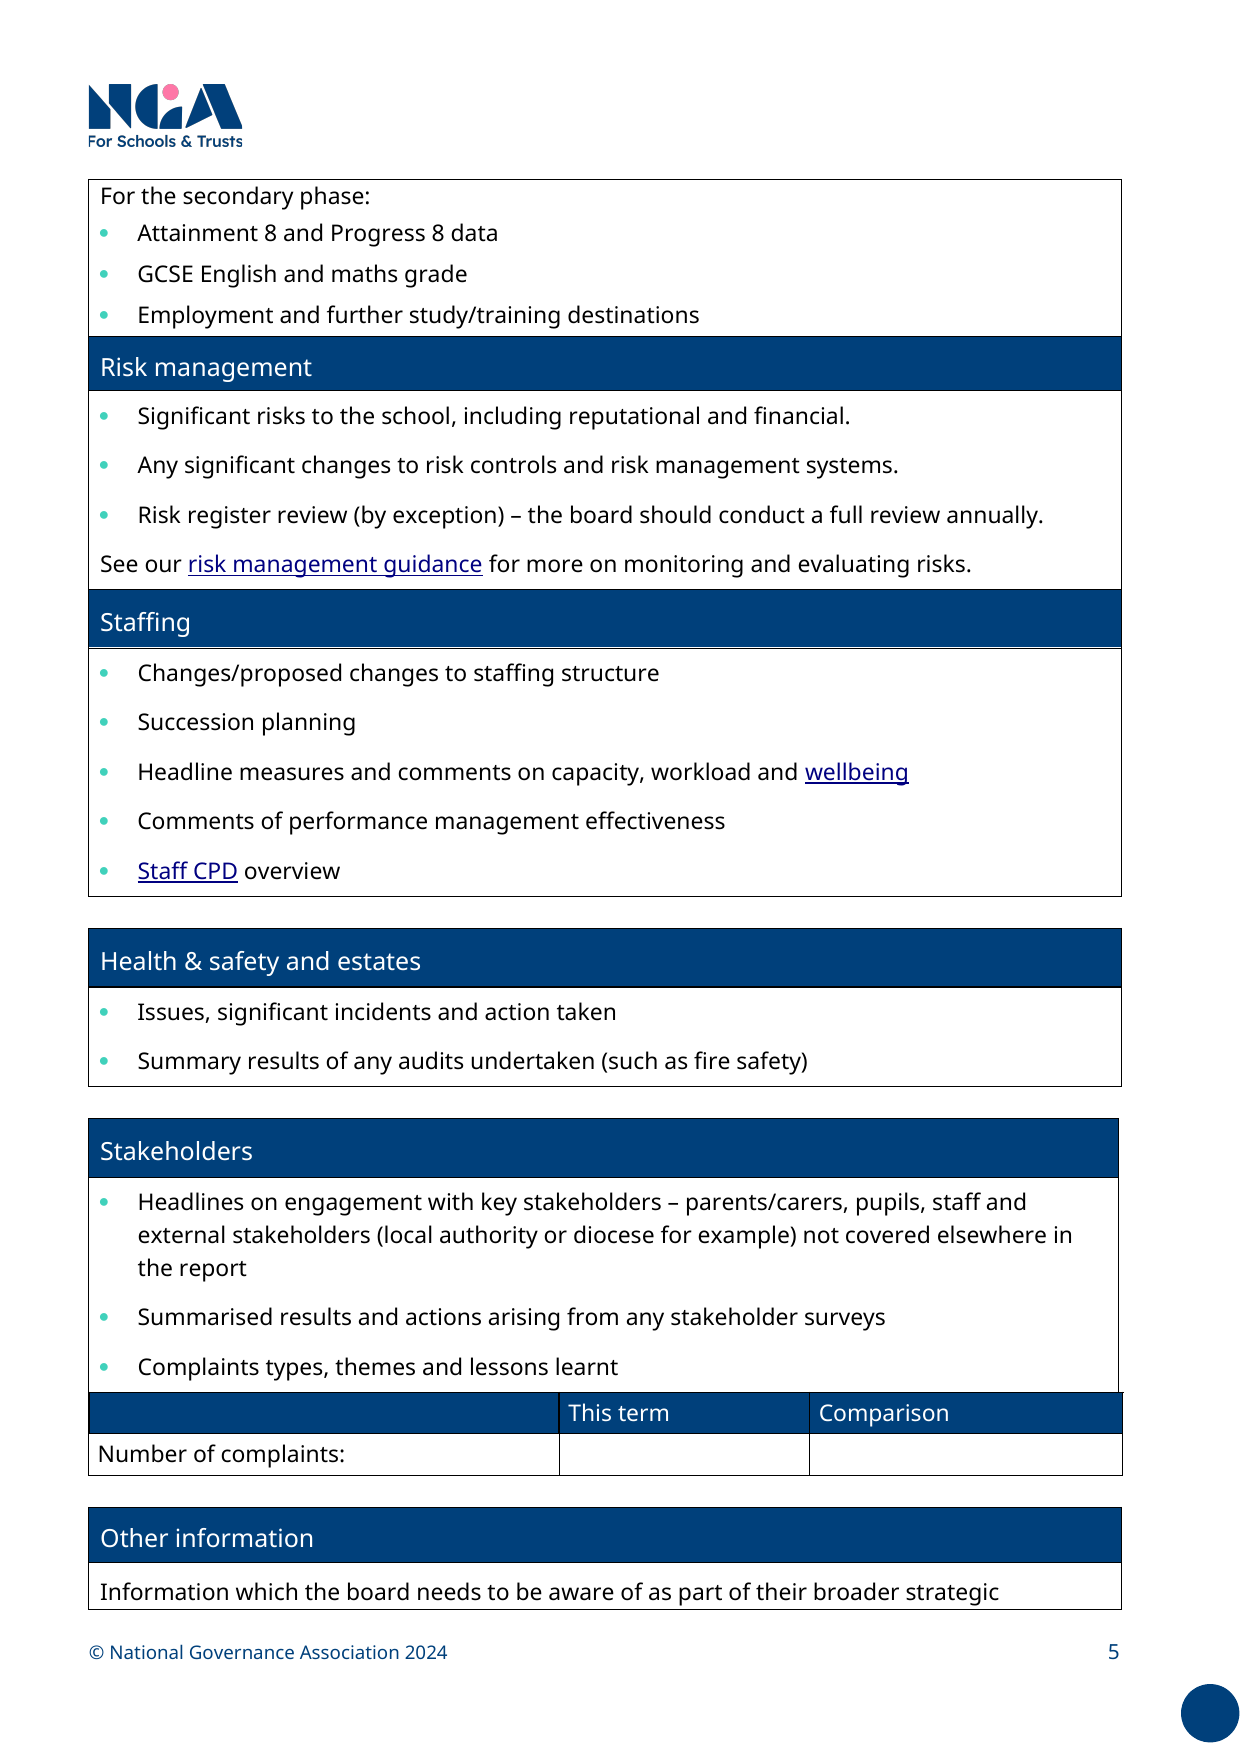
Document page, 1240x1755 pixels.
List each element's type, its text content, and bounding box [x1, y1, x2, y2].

table_cell [560, 1434, 809, 1474]
table_header [1119, 1118, 1123, 1177]
table_cell Significant risks to the school, including reputational and financial. Any significant changes to risk controls and risk management systems. Risk register review (by exception) – the board should conduct a full review annually. See our risk management guidance for more on monitoring and evaluating risks. [89, 391, 1121, 589]
table_cell For the secondary phase: Attainment 8 and Progress 8 data GCSE English and maths grade Employment and further study/training destinations [89, 180, 1121, 336]
table_cell [90, 1393, 558, 1433]
table_header Health & safety and estates [89, 929, 1121, 986]
table_cell Headlines on engagement with key stakeholders – parents/carers, pupils, staff and external stakeholders (local authority or diocese for example) not covered elsewhere in the report Summarised results and actions arising from any stakeholder surveys Complaints types, themes and lessons learnt [89, 1178, 1118, 1392]
table_cell [1119, 1177, 1123, 1392]
table_cell Staffing [89, 590, 1121, 647]
table_cell [810, 1434, 1122, 1474]
table_header Stakeholders [89, 1119, 1118, 1177]
table_cell Risk management [89, 337, 1121, 390]
table_cell Number of complaints: [89, 1434, 559, 1474]
table_cell Issues, significant incidents and action taken Summary results of any audits undertaken (such as fire safety) [89, 988, 1121, 1086]
table_cell Information which the board needs to be aware of as part of their broader strategic [89, 1563, 1121, 1609]
table_cell Changes/proposed changes to staffing structure Succession planning Headline measures and comments on capacity, workload and wellbeing Comments of performance management effectiveness Staff CPD overview [89, 649, 1121, 896]
table_cell This term [560, 1393, 809, 1433]
table_cell Comparison [810, 1393, 1122, 1433]
table_header Other information [89, 1508, 1121, 1562]
